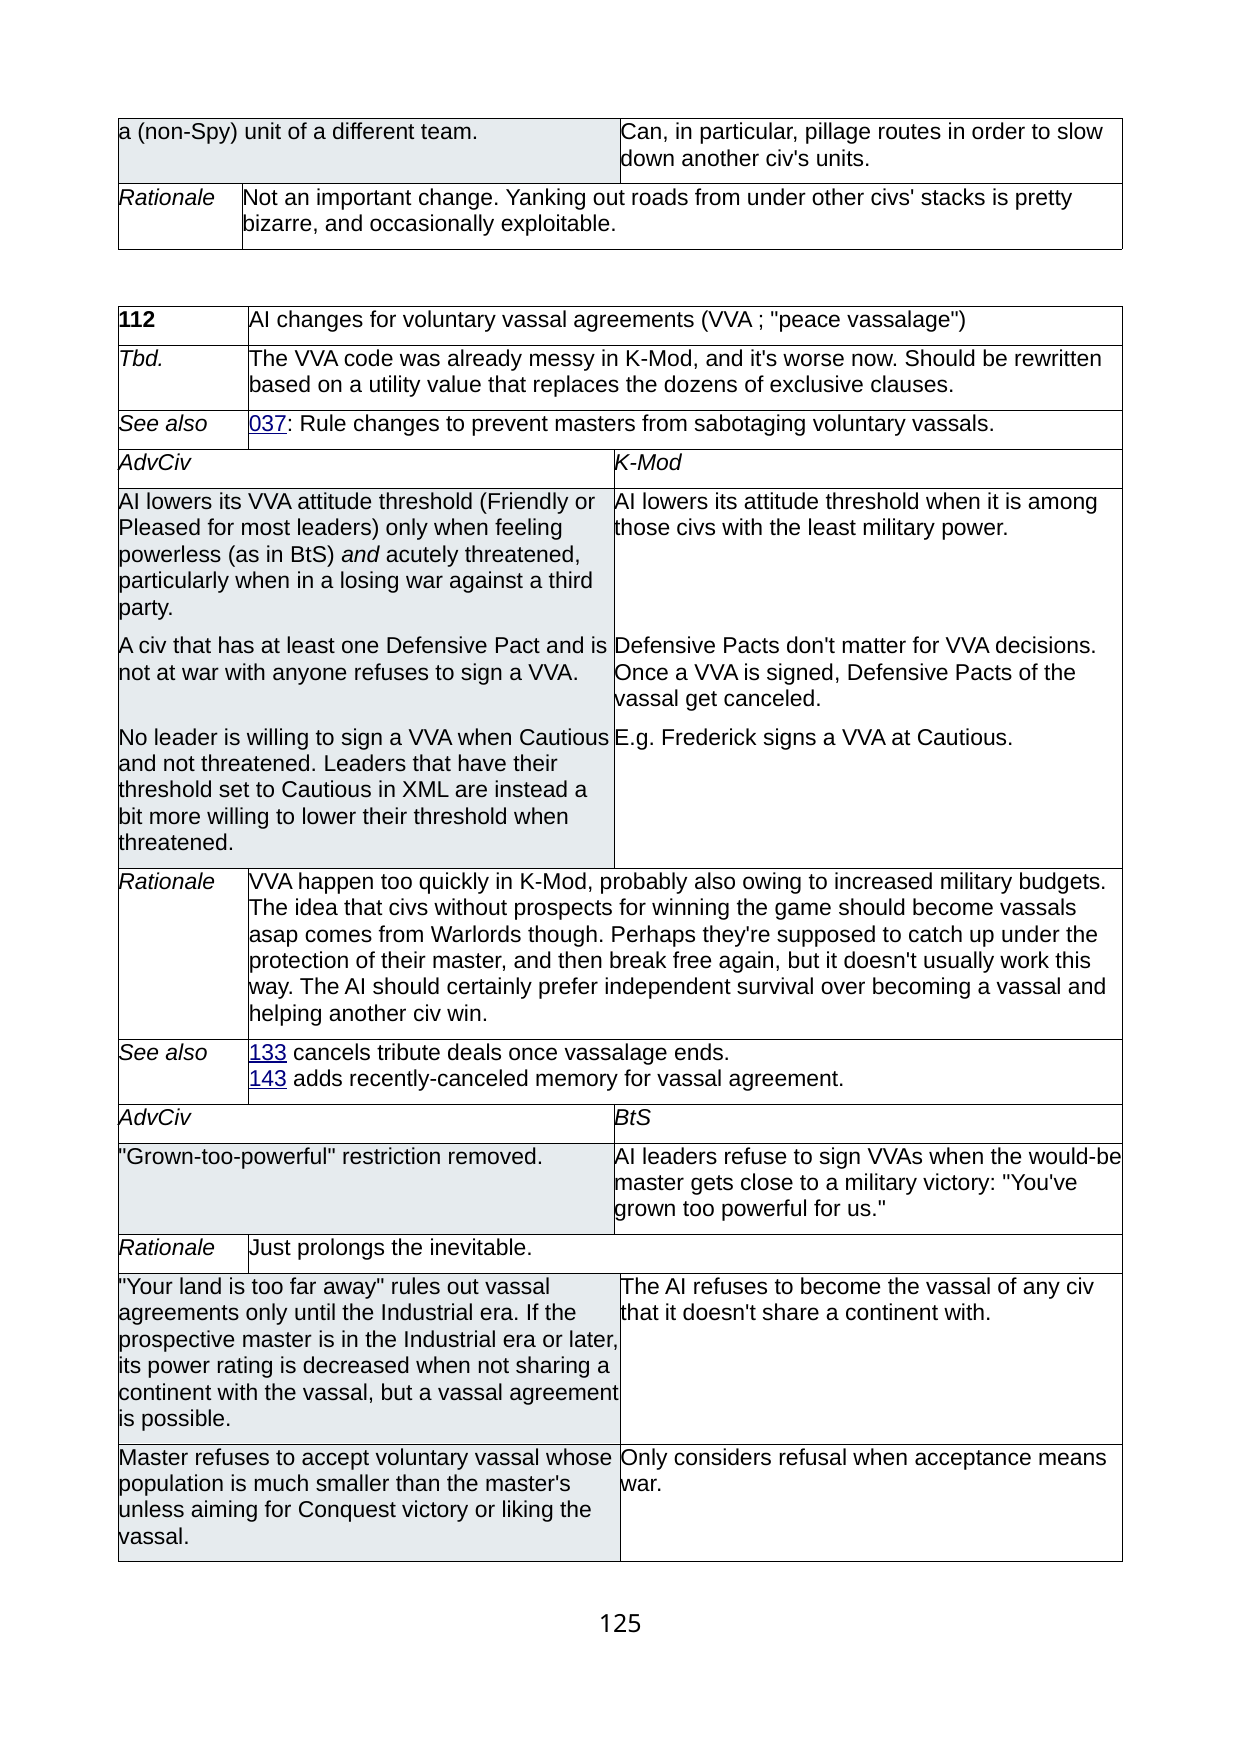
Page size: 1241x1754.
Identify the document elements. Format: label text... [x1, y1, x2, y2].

table_cell BtS [615, 1105, 1122, 1142]
table_cell AI lowers its VVA attitude threshold (Friendly or Pleased for most leaders) only when feeling powerless (as in BtS) and acutely threatened, particularly when in a losing war against a third party. A civ that has at least one Defensive Pact and is not at war with anyone refuses to sign a VVA. No leader is willing to sign a VVA when Cautious and not threatened. Leaders that have their threshold set to Cautious in XML are instead a bit more willing to lower their threshold when threatened. [119, 489, 614, 868]
table_cell "Grown-too-powerful" restriction removed. [119, 1144, 614, 1234]
table_cell See also [119, 1040, 248, 1104]
table_cell VVA happen too quickly in K-Mod, probably also owing to increased military budgets. The idea that civs without prospects for winning the game should become vassals asap comes from Warlords though. Perhaps they're supposed to catch up under the protection of their master, and then break free again, but it doesn't usually work this way. The AI should certainly prefer independent survival over becoming a vassal and helping another civ win. [249, 869, 1122, 1038]
table_cell The VVA code was already messy in K-Mod, and it's worse now. Should be rewritten based on a utility value that replaces the dozens of exclusive clauses. [249, 346, 1122, 410]
table_cell Rationale [119, 869, 248, 1038]
table_cell Tbd. [119, 346, 248, 410]
table_cell Rationale [119, 1235, 248, 1273]
table_cell AdvCiv [119, 450, 614, 488]
table_cell Rationale [119, 184, 242, 248]
table_cell K-Mod [615, 450, 1122, 488]
table_cell a (non-Spy) unit of a different team. [119, 119, 620, 183]
table_cell AdvCiv [119, 1105, 614, 1142]
table_cell Only considers refusal when acceptance means war. [621, 1445, 1122, 1561]
table_cell Master refuses to accept voluntary vassal whose population is much smaller than the master's unless aiming for Conquest victory or liking the vassal. [119, 1445, 620, 1561]
table_cell Not an important change. Yanking out roads from under other civs' stacks is pretty bizarre, and occasionally exploitable. [243, 184, 1122, 248]
table_header 112 [119, 307, 248, 345]
table_cell "Your land is too far away" rules out vassal agreements only until the Industrial era. If the prospective master is in the Industrial era or later, its power rating is decreased when not sharing a continent with the vassal, but a vassal agreement is possible. [119, 1274, 620, 1443]
table_cell 037: Rule changes to prevent masters from sabotaging voluntary vassals. [249, 411, 1122, 449]
table_cell See also [119, 411, 248, 449]
table_cell AI lowers its attitude threshold when it is among those civs with the least military power. Defensive Pacts don't matter for VVA decisions. Once a VVA is signed, Defensive Pacts of the vassal get canceled. E.g. Frederick signs a VVA at Cautious. [615, 489, 1122, 868]
table_cell AI leaders refuse to sign VVAs when the would-be master gets close to a military victory: "You've grown too powerful for us." [615, 1144, 1122, 1234]
table_cell 133 cancels tribute deals once vassalage ends. 143 adds recently-canceled memory for vassal agreement. [249, 1040, 1122, 1104]
table_cell Just prolongs the inevitable. [249, 1235, 1122, 1273]
table_cell Can, in particular, pillage routes in order to slow down another civ's units. [621, 119, 1122, 183]
table_header AI changes for voluntary vassal agreements (VVA ; "peace vassalage") [249, 307, 1122, 345]
table_cell The AI refuses to become the vassal of any civ that it doesn't share a continent with. [621, 1274, 1122, 1443]
